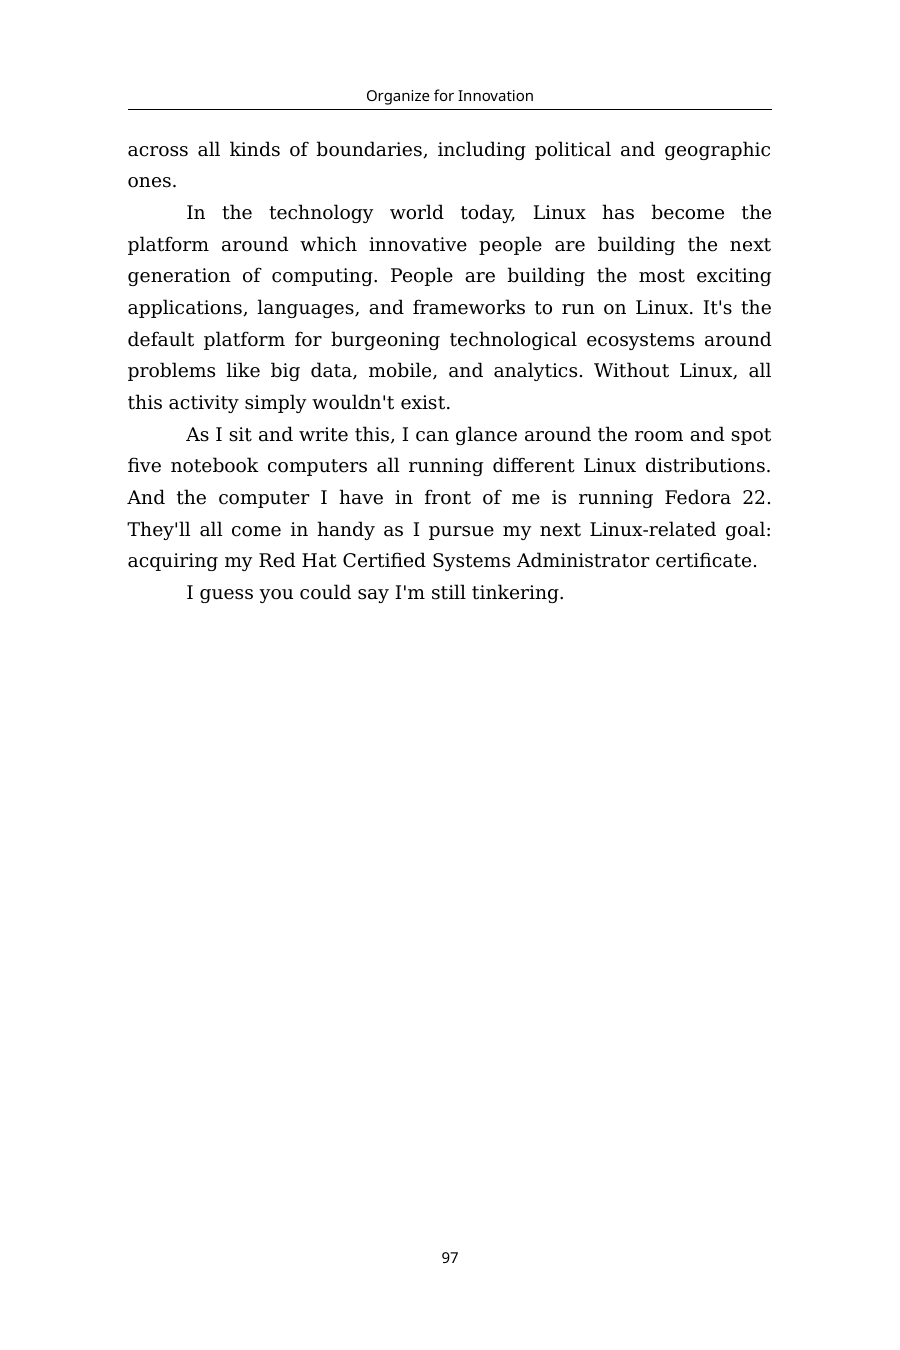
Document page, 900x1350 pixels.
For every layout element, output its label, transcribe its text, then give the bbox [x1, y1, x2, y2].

text As I sit and write this, I can glance around the room and spot five notebook computers all running different Linux distributions. And the computer I have in front of me is running Fedora 22. They'll all come in handy as I pursue my next Linux-related goal: acquiring my Red Hat Certified Systems Administrator certificate. [127, 424, 772, 572]
text across all kinds of boundaries, including political and geographic ones. [127, 139, 772, 192]
text In the technology world today, Linux has become the platform around which innovative people are building the next generation of computing. People are building the most exciting applications, languages, and frameworks to run on Linux. It's the default platform for burgeoning technological ecosystems around problems like big data, mobile, and analytics. Without Linux, all this activity simply wouldn't exist. [127, 202, 772, 414]
text I guess you could say I'm still tinkering. [127, 582, 772, 604]
